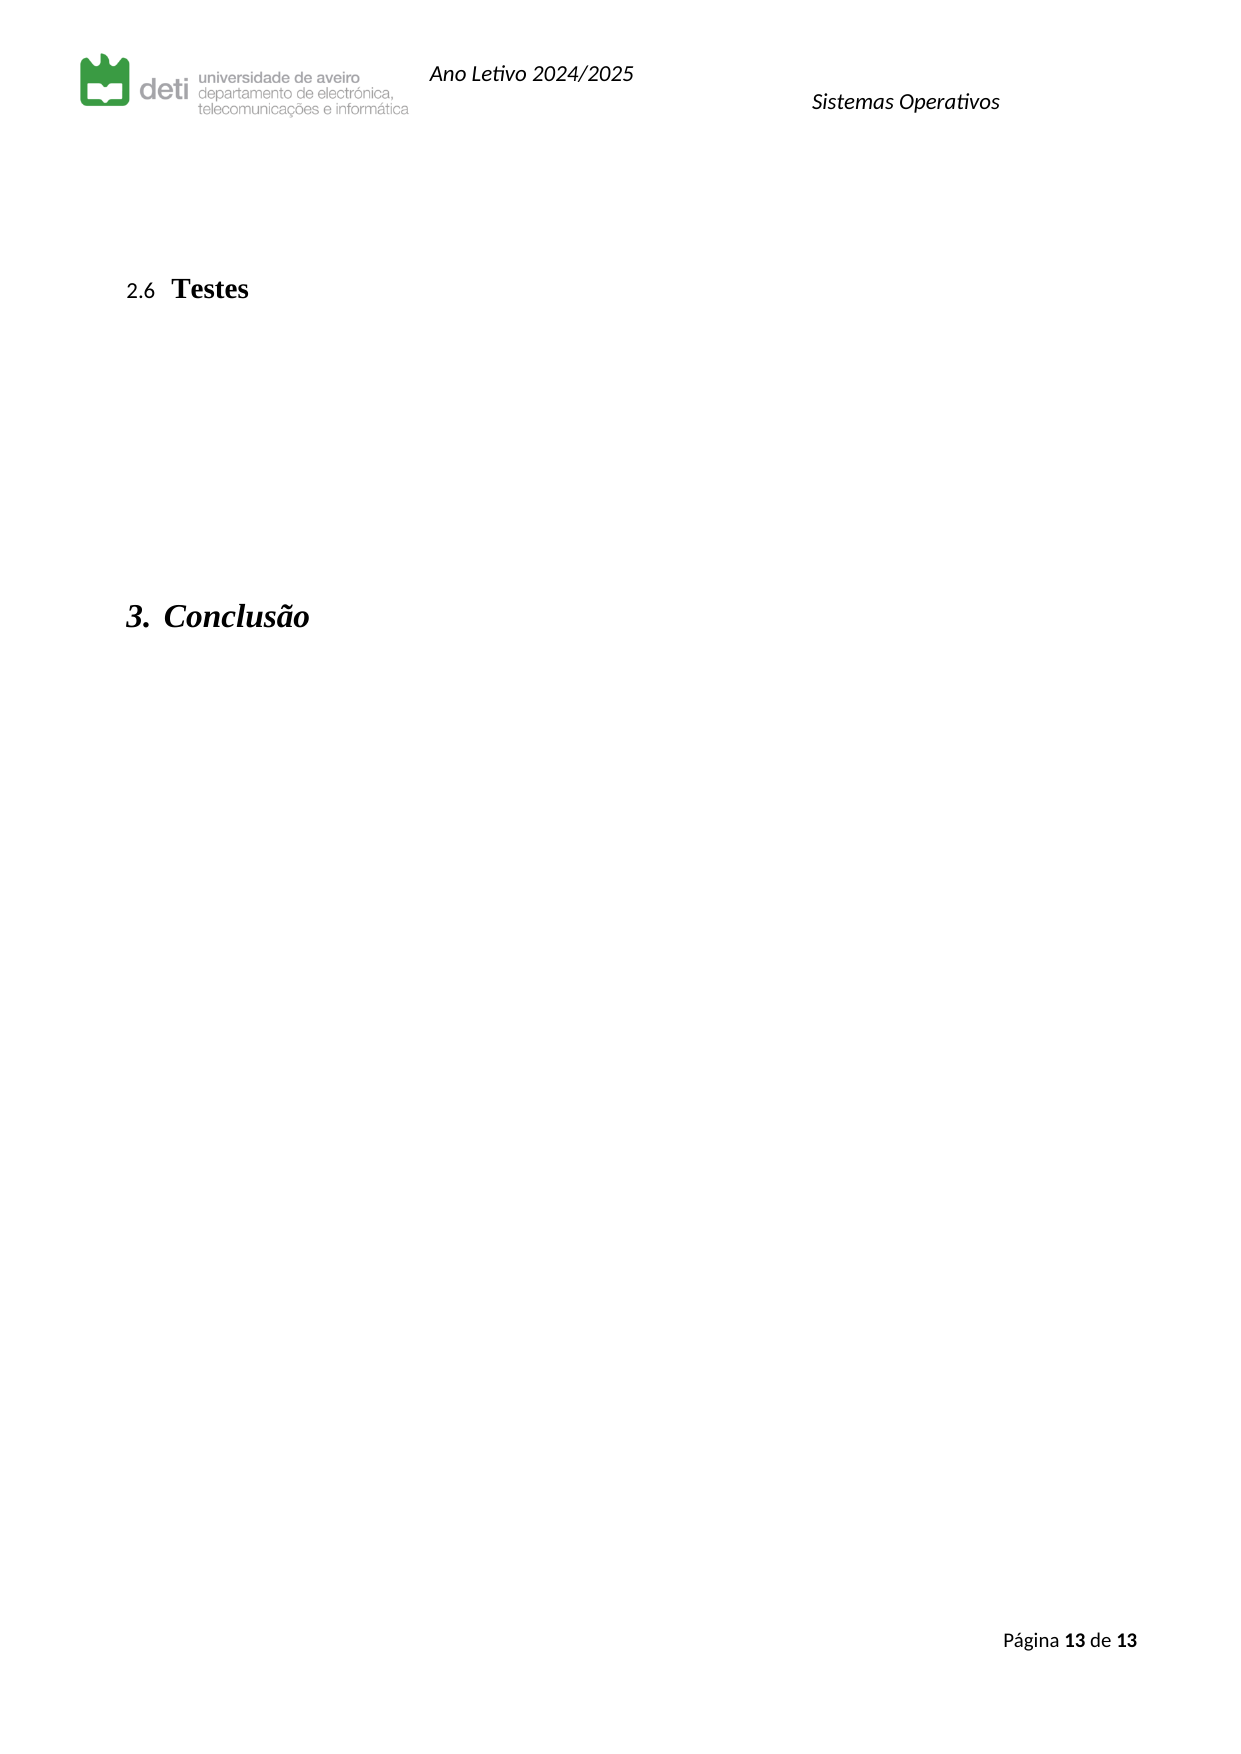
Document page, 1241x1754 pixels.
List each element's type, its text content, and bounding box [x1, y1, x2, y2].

picture [78, 48, 410, 118]
list Testes [126, 272, 1137, 305]
subtitle Conclusão [126, 597, 1137, 635]
